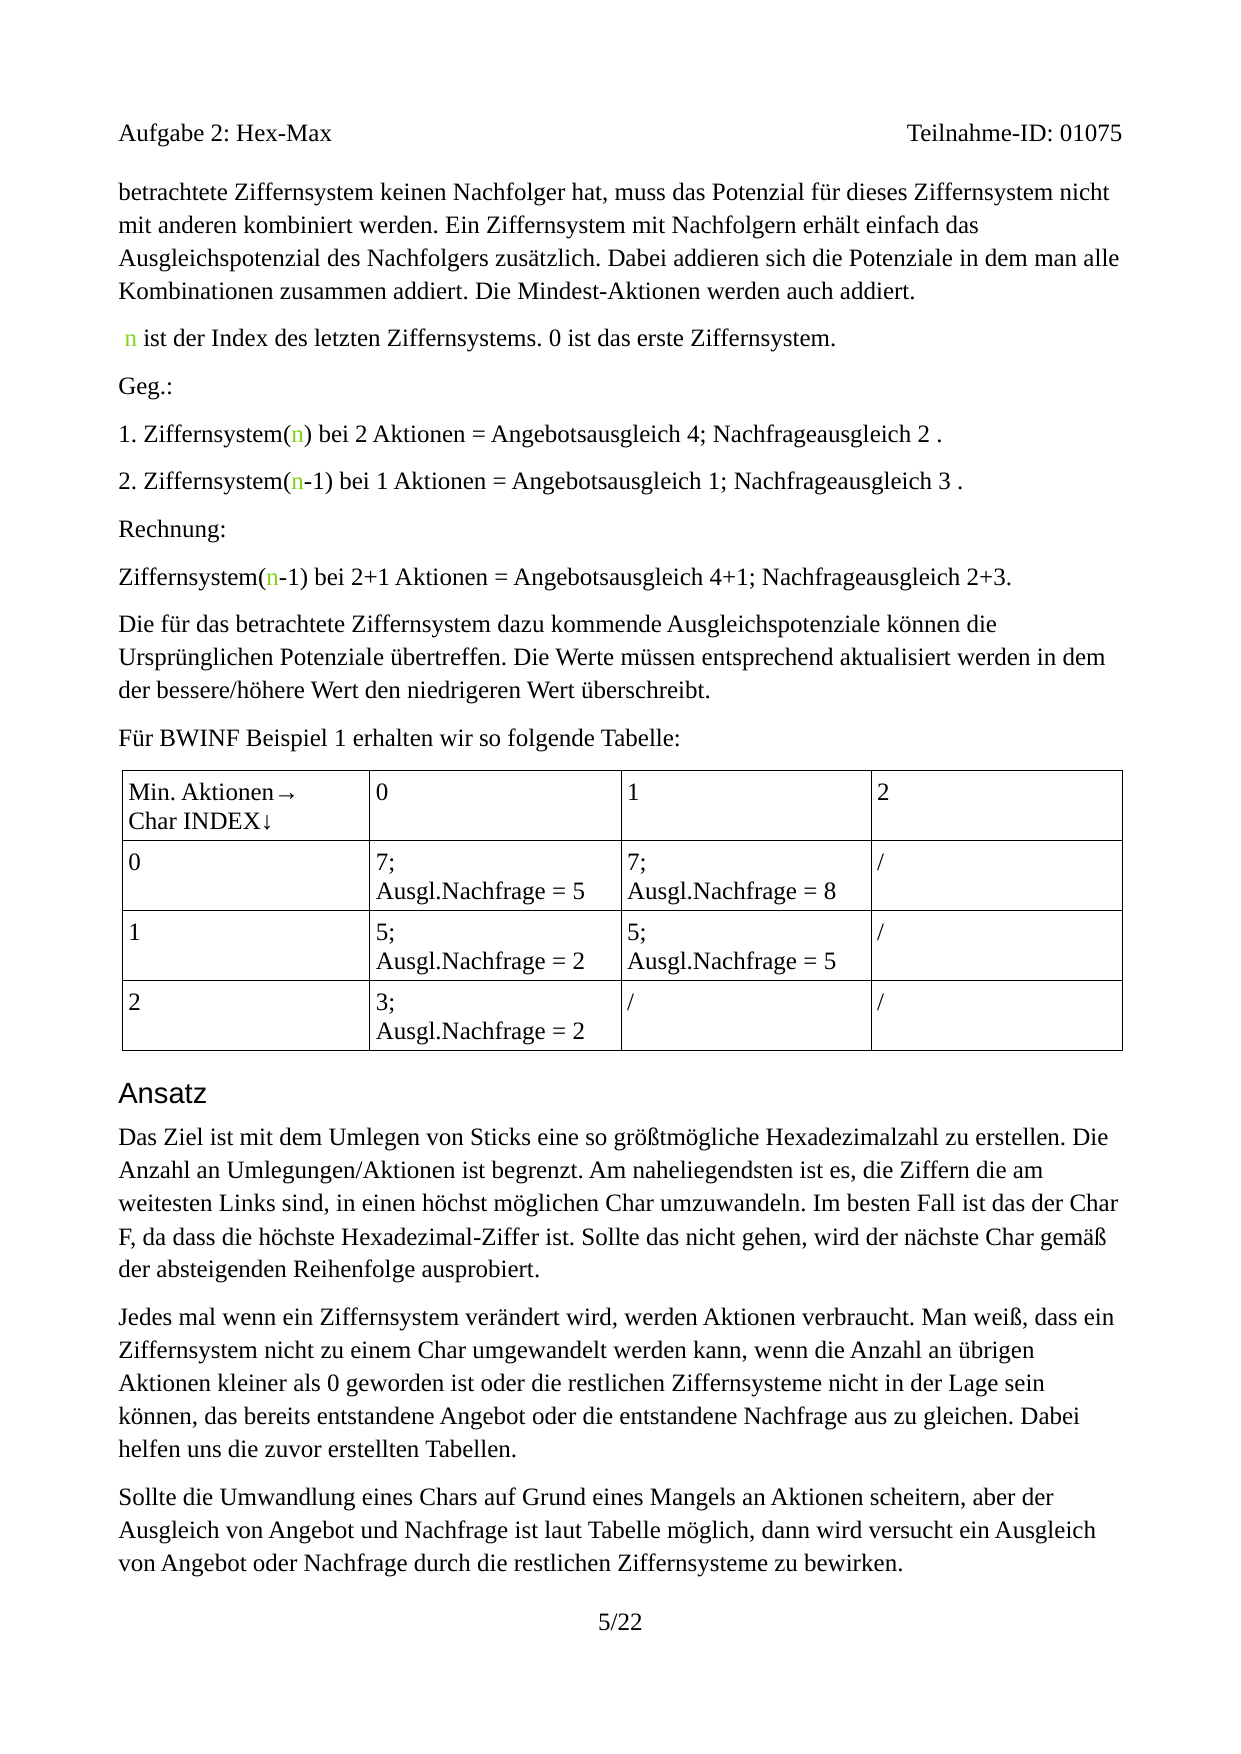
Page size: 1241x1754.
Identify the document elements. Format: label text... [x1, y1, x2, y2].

text Für BWINF Beispiel 1 erhalten wir so folgende Tabelle: [118, 723, 1122, 752]
table_cell 5; Ausgl.Nachfrage = 5 [622, 911, 871, 980]
table_cell / [872, 841, 1122, 910]
table_cell 7; Ausgl.Nachfrage = 5 [370, 841, 621, 910]
table_cell / [872, 911, 1122, 980]
table_cell / [872, 981, 1122, 1050]
text Rechnung: [118, 514, 1122, 543]
table_header Min. Aktionen→ Char INDEX↓ [123, 771, 369, 840]
table_cell 2 [123, 981, 369, 1050]
text Geg.: [118, 371, 1122, 400]
table_cell 1 [123, 911, 369, 980]
text 1. Ziffernsystem(n) bei 2 Aktionen = Angebotsausgleich 4; Nachfrageausgleich 2 . [118, 419, 1122, 447]
text Ziffernsystem(n-1) bei 2+1 Aktionen = Angebotsausgleich 4+1; Nachfrageausgleich 2+3. [118, 562, 1122, 590]
table_cell / [622, 981, 871, 1050]
text Die für das betrachtete Ziffernsystem dazu kommende Ausgleichspotenziale können die Ursprünglichen Potenziale übertreffen. Die Werte müssen entsprechend aktualisiert werden in dem der bessere/höhere Wert den niedrigeren Wert überschreibt. [118, 609, 1122, 704]
subtitle Ansatz [118, 1076, 1122, 1110]
text betrachtete Ziffernsystem keinen Nachfolger hat, muss das Potenzial für dieses Ziffernsystem nicht mit anderen kombiniert werden. Ein Ziffernsystem mit Nachfolgern erhält einfach das Ausgleichspotenzial des Nachfolgers zusätzlich. Dabei addieren sich die Potenziale in dem man alle Kombinationen zusammen addiert. Die Mindest-Aktionen werden auch addiert. [118, 177, 1122, 305]
text Jedes mal wenn ein Ziffernsystem verändert wird, werden Aktionen verbraucht. Man weiß, dass ein Ziffernsystem nicht zu einem Char umgewandelt werden kann, wenn die Anzahl an übrigen Aktionen kleiner als 0 geworden ist oder die restlichen Ziffernsysteme nicht in der Lage sein können, das bereits entstandene Angebot oder die entstandene Nachfrage aus zu gleichen. Dabei helfen uns die zuvor erstellten Tabellen. [118, 1302, 1122, 1463]
table_header 2 [872, 771, 1122, 840]
text Das Ziel ist mit dem Umlegen von Sticks eine so größtmögliche Hexadezimalzahl zu erstellen. Die Anzahl an Umlegungen/Aktionen ist begrenzt. Am naheliegendsten ist es, die Ziffern die am weitesten Links sind, in einen höchst möglichen Char umzuwandeln. Im besten Fall ist das der Char F, da dass die höchste Hexadezimal-Ziffer ist. Sollte das nicht gehen, wird der nächste Char gemäß der absteigenden Reihenfolge ausprobiert. [118, 1122, 1122, 1283]
table_cell 3; Ausgl.Nachfrage = 2 [370, 981, 621, 1050]
table_cell 7; Ausgl.Nachfrage = 8 [622, 841, 871, 910]
table_header 1 [622, 771, 871, 840]
table_header 0 [370, 771, 621, 840]
table_cell 0 [123, 841, 369, 910]
text 2. Ziffernsystem(n-1) bei 1 Aktionen = Angebotsausgleich 1; Nachfrageausgleich 3 . [118, 466, 1122, 495]
table_cell 5; Ausgl.Nachfrage = 2 [370, 911, 621, 980]
text n ist der Index des letzten Ziffernsystems. 0 ist das erste Ziffernsystem. [118, 323, 1122, 352]
text Sollte die Umwandlung eines Chars auf Grund eines Mangels an Aktionen scheitern, aber der Ausgleich von Angebot und Nachfrage ist laut Tabelle möglich, dann wird versucht ein Ausgleich von Angebot oder Nachfrage durch die restlichen Ziffernsysteme zu bewirken. [118, 1482, 1122, 1577]
